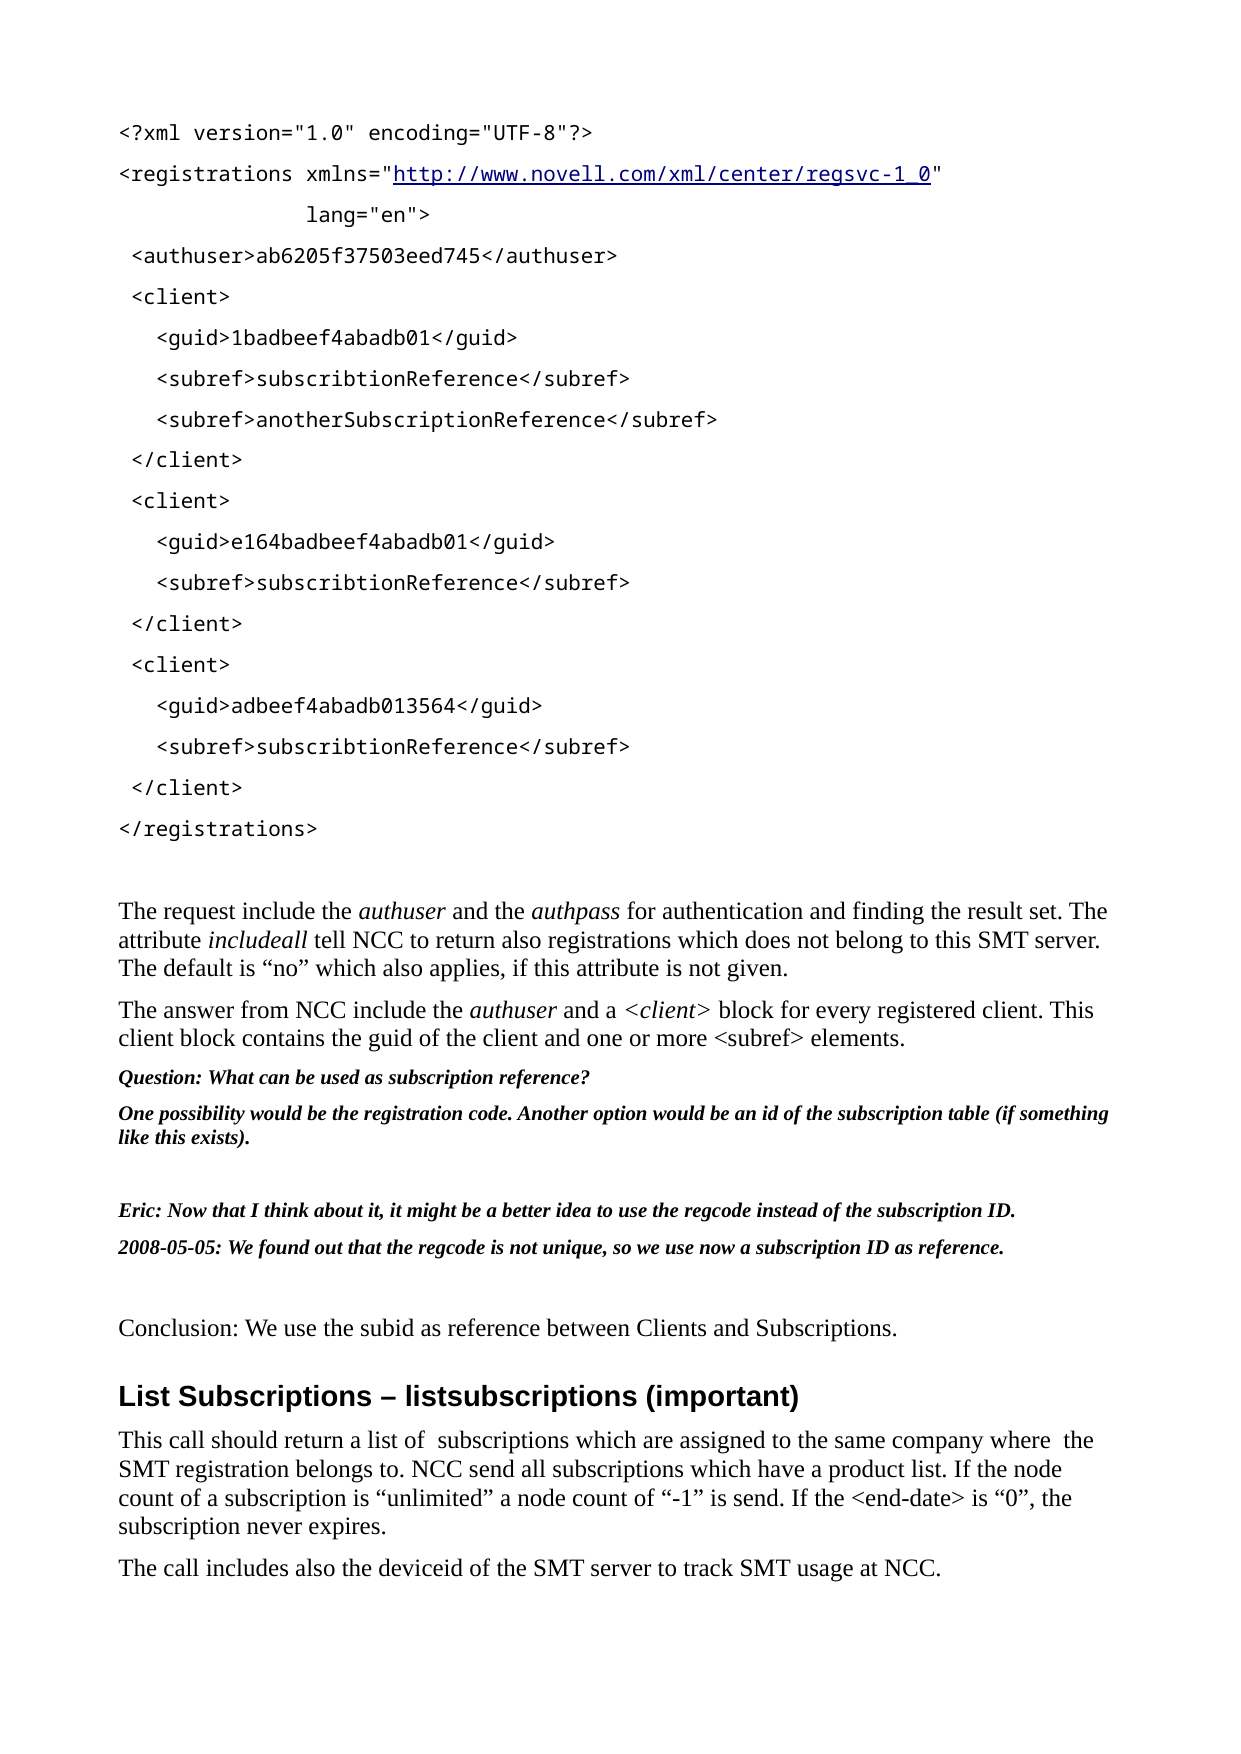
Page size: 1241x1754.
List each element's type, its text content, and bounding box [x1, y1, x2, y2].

text <subref>subscribtionReference</subref> [118, 568, 1122, 597]
text <guid>e164badbeef4abadb01</guid> [118, 527, 1122, 556]
text <?xml version="1.0" encoding="UTF-8"?> [118, 118, 1122, 147]
text </client> [118, 446, 1122, 474]
text 2008-05-05: We found out that the regcode is not unique, so we use now a subscription ID as reference. [118, 1235, 1122, 1259]
text <subref>subscribtionReference</subref> [118, 364, 1122, 392]
text <client> [118, 650, 1122, 679]
text <registrations xmlns="http://www.novell.com/xml/center/regsvc-1_0" [118, 159, 1122, 187]
text The request include the authuser and the authpass for authentication and finding the result set. The attribute includeall tell NCC to return also registrations which does not belong to this SMT server. The default is “no” which also applies, if this attribute is not given. [118, 896, 1122, 982]
text <subref>subscribtionReference</subref> [118, 732, 1122, 761]
subtitle List Subscriptions – listsubscriptions (important) [118, 1379, 1122, 1413]
text This call should return a list of subscriptions which are assigned to the same company where the SMT registration belongs to. NCC send all subscriptions which have a product list. If the node count of a subscription is “unlimited” a node count of “-1” is send. If the <end-date> is “0”, the subscription never expires. [118, 1425, 1122, 1540]
text <subref>anotherSubscriptionReference</subref> [118, 405, 1122, 433]
text </client> [118, 773, 1122, 802]
text Eric: Now that I think about it, it might be a better idea to use the regcode instead of the subscription ID. [118, 1198, 1122, 1222]
text Conclusion: We use the subid as reference between Clients and Subscriptions. [118, 1313, 1122, 1342]
text <client> [118, 282, 1122, 310]
text Question: What can be used as subscription reference? [118, 1065, 1122, 1089]
text </client> [118, 609, 1122, 638]
text The call includes also the deviceid of the SMT server to track SMT usage at NCC. [118, 1553, 1122, 1581]
text <guid>adbeef4abadb013564</guid> [118, 691, 1122, 720]
text <guid>1badbeef4abadb01</guid> [118, 323, 1122, 351]
text <client> [118, 487, 1122, 515]
text <authuser>ab6205f37503eed745</authuser> [118, 241, 1122, 269]
text The answer from NCC include the authuser and a <client> block for every registered client. This client block contains the guid of the client and one or more <subref> elements. [118, 995, 1122, 1052]
text lang="en"> [118, 200, 1122, 228]
text </registrations> [118, 814, 1122, 842]
text One possibility would be the registration code. Another option would be an id of the subscription table (if something like this exists). [118, 1101, 1122, 1149]
